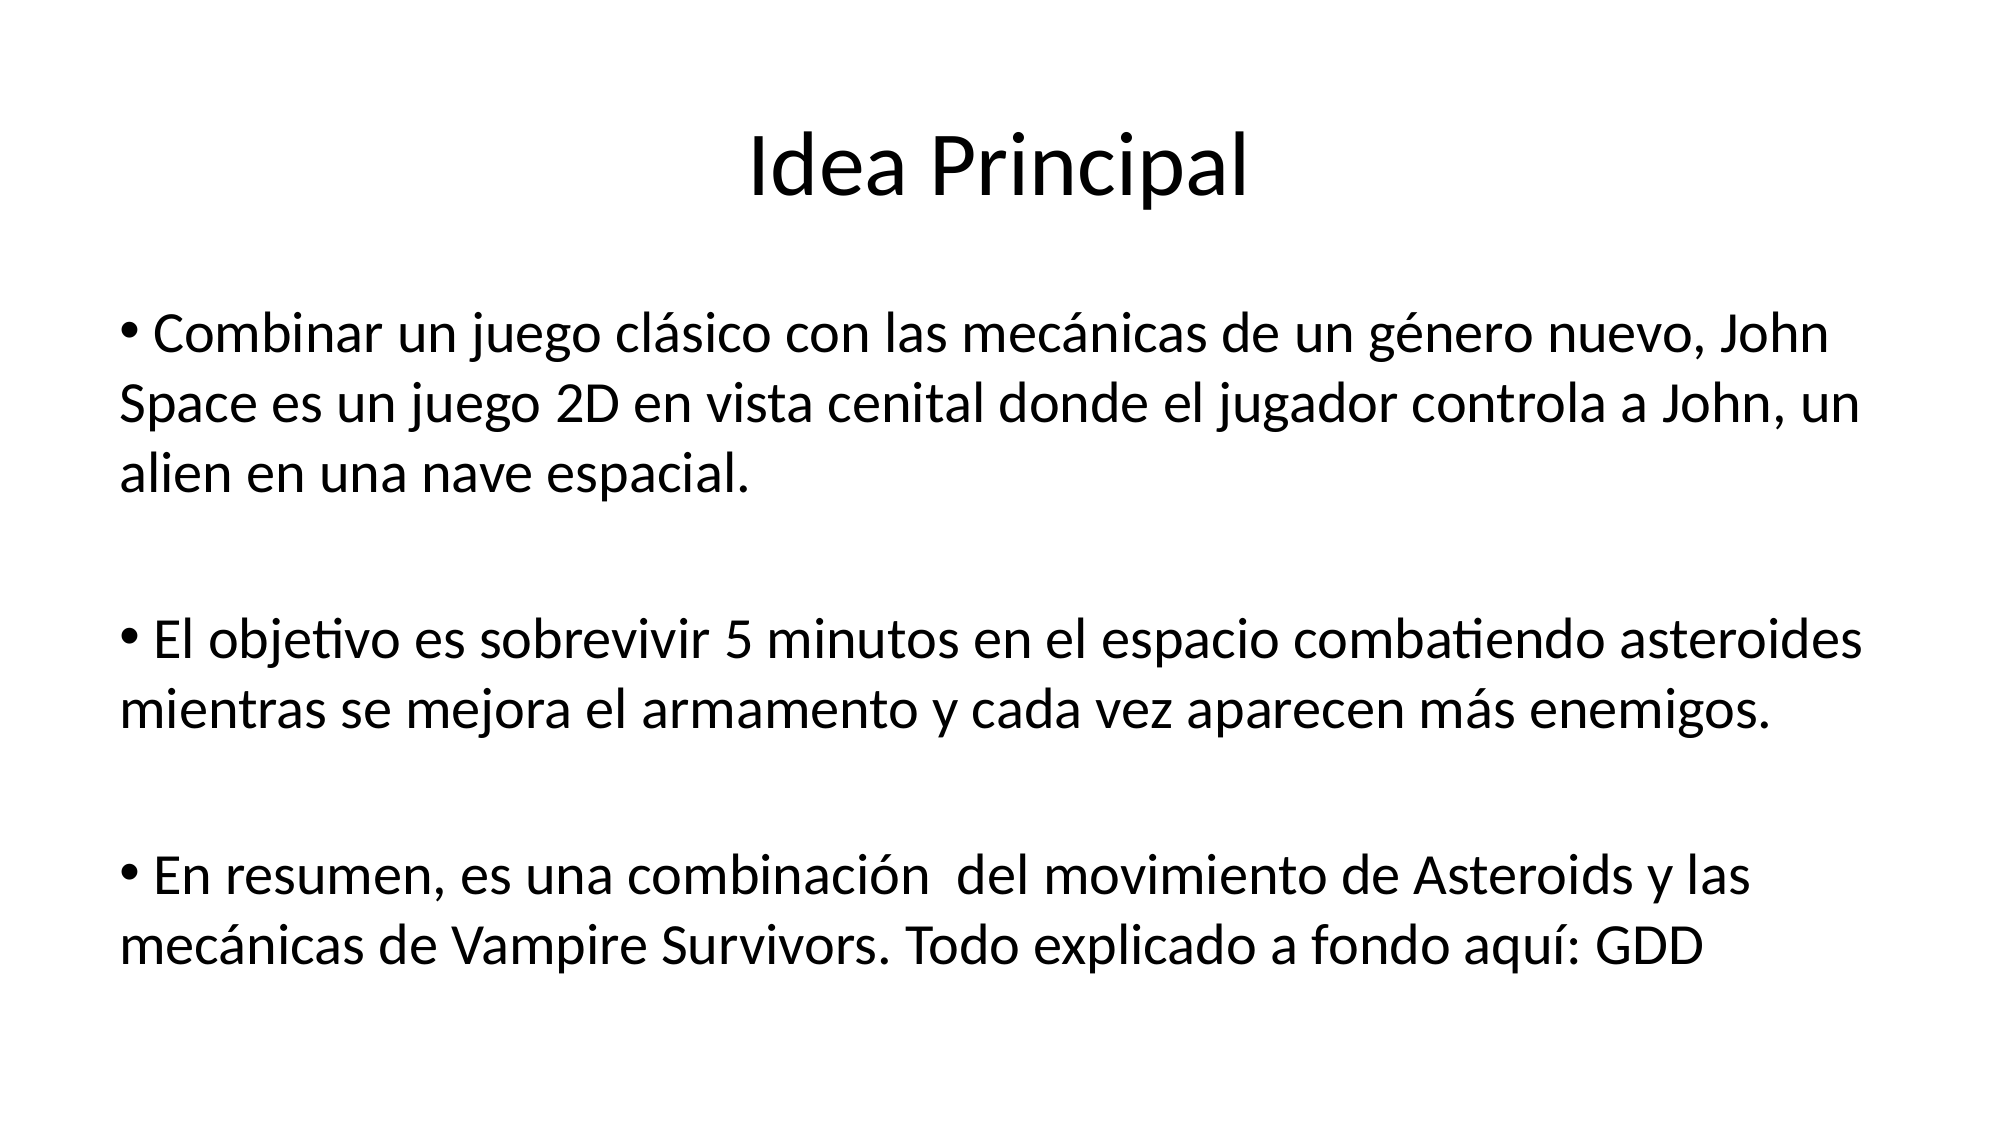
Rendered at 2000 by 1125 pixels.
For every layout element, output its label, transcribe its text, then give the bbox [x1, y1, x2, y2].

title Idea Principal [324, 65, 1675, 253]
list Combinar un juego clásico con las mecánicas de un género nuevo, John Space es un juego 2D en vista cenital donde el jugador controla a John, un alien en una nave espacial. El objetivo es sobrevivir 5 minutos en el espacio combatiendo asteroides mientras se mejora el armamento y cada vez aparecen más enemigos. En resumen, es una combinación del movimiento de Asteroids y las mecánicas de Vampire Survivors. Todo explicado a fondo aquí: GDD [104, 286, 1939, 1060]
